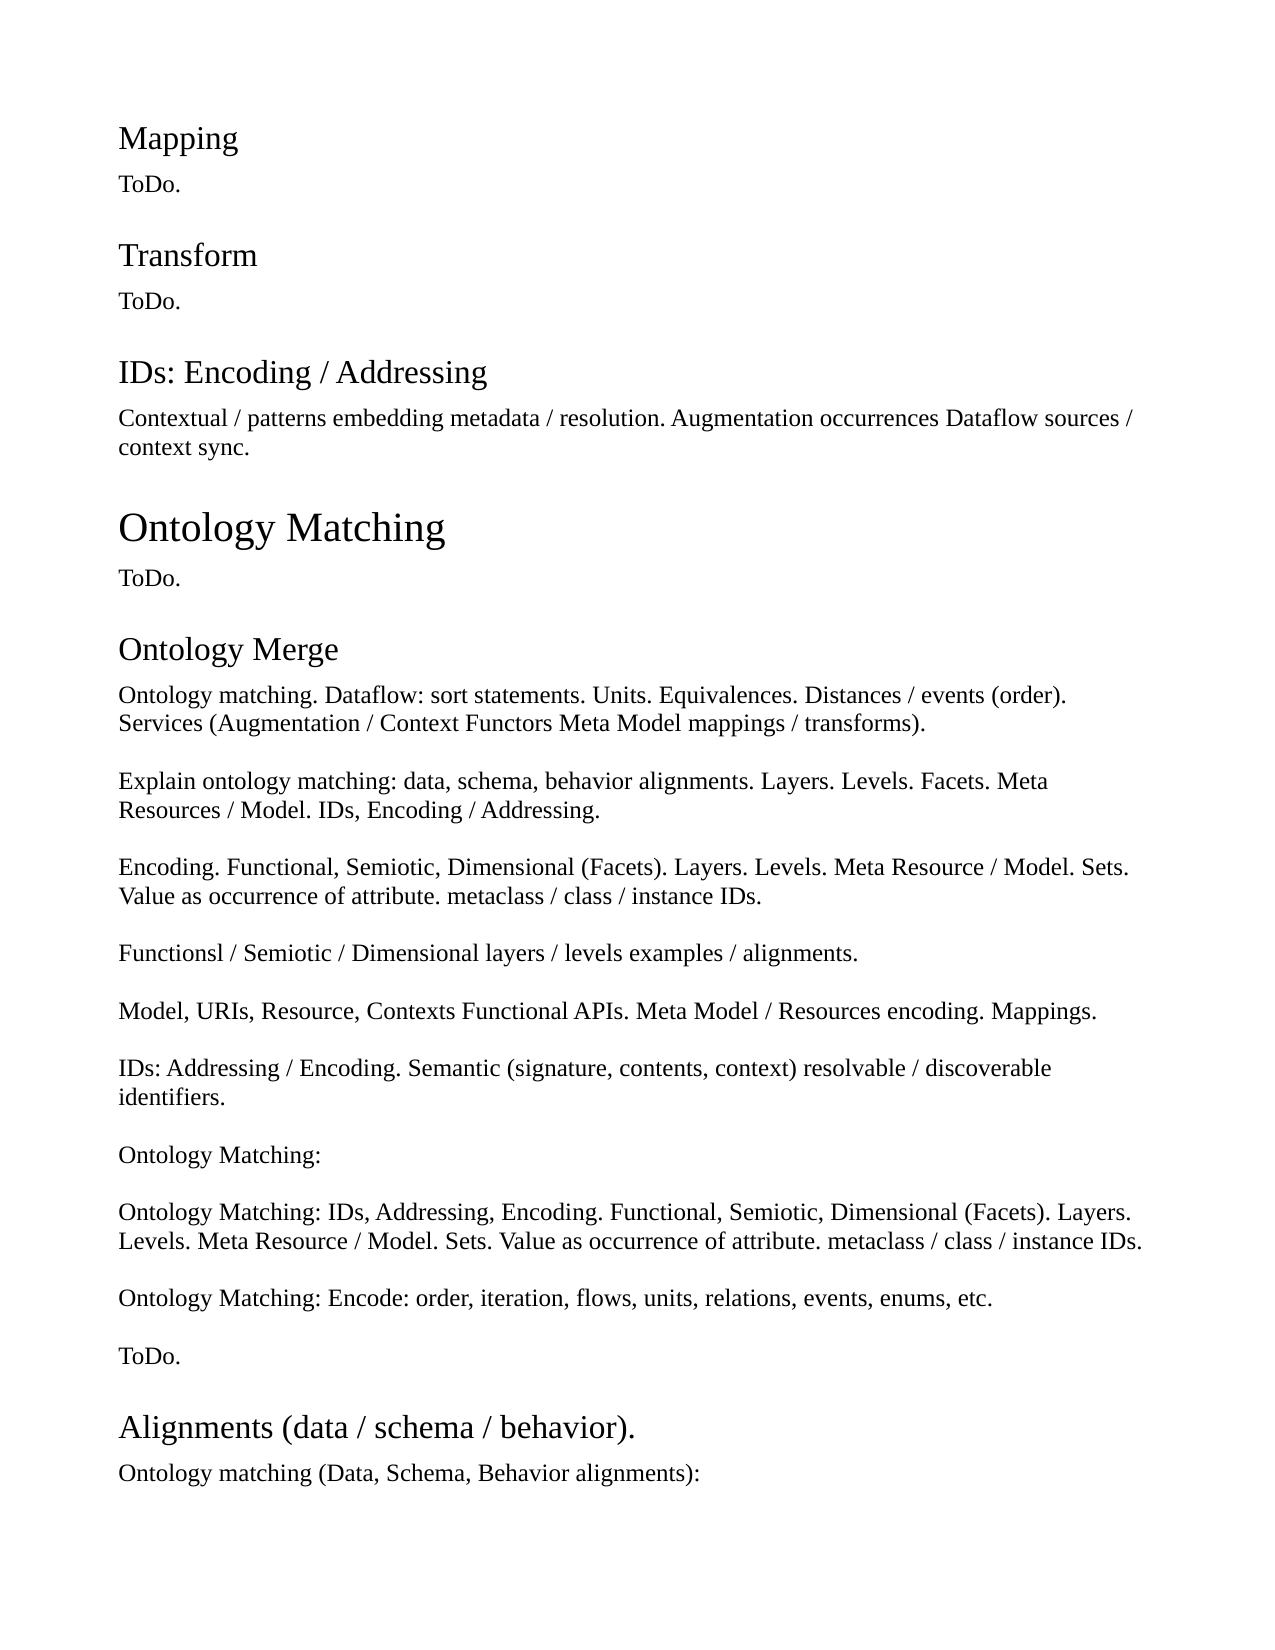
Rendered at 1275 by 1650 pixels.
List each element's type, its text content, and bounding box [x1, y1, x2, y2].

subtitle Transform [118, 235, 1157, 273]
text Functionsl / Semiotic / Dimensional layers / levels examples / alignments. [118, 938, 1157, 967]
subtitle Ontology Merge [118, 629, 1157, 667]
text Model, URIs, Resource, Contexts Functional APIs. Meta Model / Resources encoding. Mappings. [118, 996, 1157, 1025]
subtitle Alignments (data / schema / behavior). [118, 1407, 1157, 1446]
text ToDo. [118, 1341, 1157, 1370]
text Ontology Matching: [118, 1140, 1157, 1168]
text ToDo. [118, 563, 1157, 591]
text Ontology Matching: Encode: order, iteration, flows, units, relations, events, enums, etc. [118, 1283, 1157, 1312]
text ToDo. [118, 286, 1157, 315]
text Contextual / patterns embedding metadata / resolution. Augmentation occurrences Dataflow sources / context sync. [118, 403, 1157, 461]
text Encoding. Functional, Semiotic, Dimensional (Facets). Layers. Levels. Meta Resource / Model. Sets. Value as occurrence of attribute. metaclass / class / instance IDs. [118, 852, 1157, 910]
text Explain ontology matching: data, schema, behavior alignments. Layers. Levels. Facets. Meta Resources / Model. IDs, Encoding / Addressing. [118, 766, 1157, 823]
text Ontology matching. Dataflow: sort statements. Units. Equivalences. Distances / events (order). Services (Augmentation / Context Functors Meta Model mappings / transforms). [118, 680, 1157, 737]
subtitle IDs: Encoding / Addressing [118, 352, 1157, 391]
text Ontology Matching: IDs, Addressing, Encoding. Functional, Semiotic, Dimensional (Facets). Layers. Levels. Meta Resource / Model. Sets. Value as occurrence of attribute. metaclass / class / instance IDs. [118, 1197, 1157, 1255]
text Ontology matching (Data, Schema, Behavior alignments): [118, 1458, 1157, 1487]
text ToDo. [118, 169, 1157, 198]
text IDs: Addressing / Encoding. Semantic (signature, contents, context) resolvable / discoverable identifiers. [118, 1053, 1157, 1111]
subtitle Mapping [118, 118, 1157, 156]
subtitle Ontology Matching [118, 502, 1157, 550]
